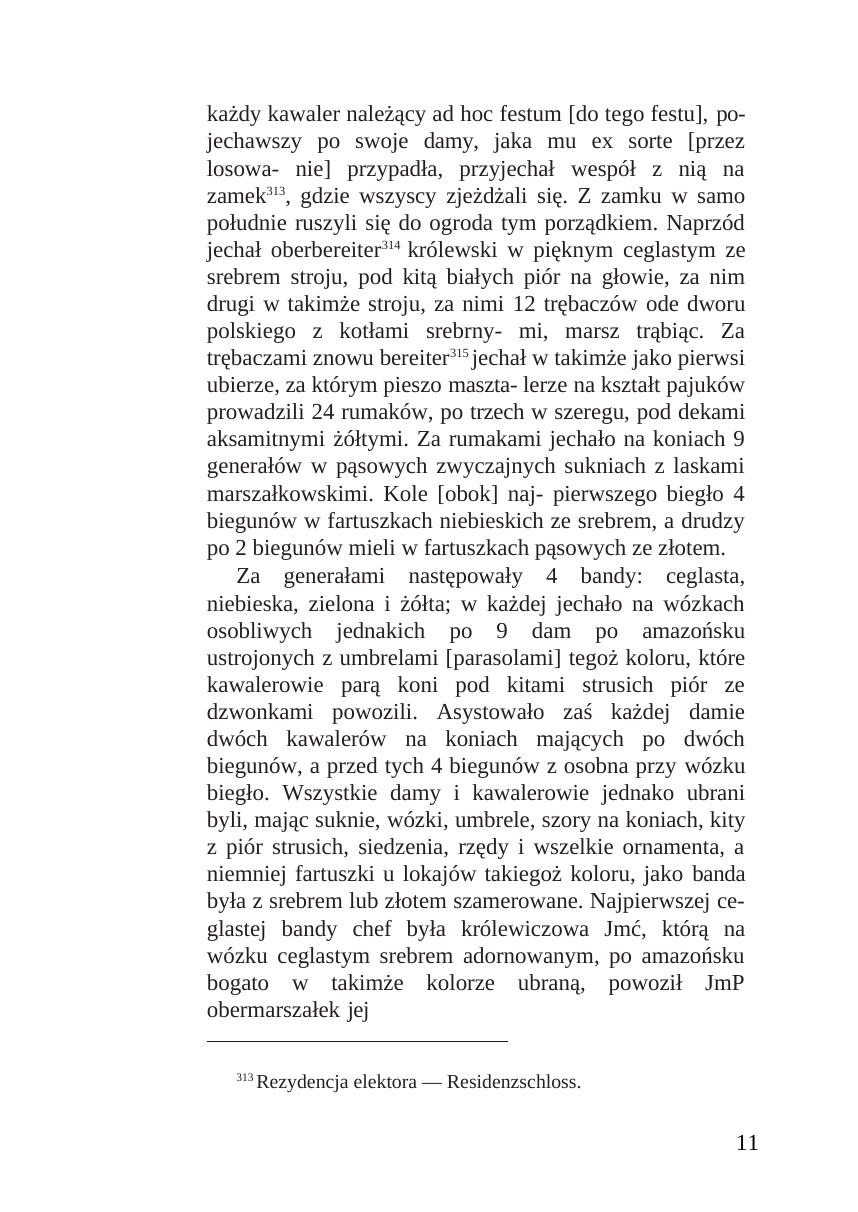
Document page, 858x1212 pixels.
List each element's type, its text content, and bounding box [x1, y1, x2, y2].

text Za generałami następowały 4 bandy: ceglasta, niebieska, zielona i żółta; w każdej jechało na wózkach osobliwych jednakich po 9 dam po amazońsku ustrojonych z umbrelami [parasolami] tegoż koloru, które kawalerowie parą koni pod kitami strusich piór ze dzwonkami powozili. Asystowało zaś każdej damie dwóch kawalerów na koniach mających po dwóch biegunów, a przed tych 4 biegunów z osobna przy wózku biegło. Wszystkie damy i kawalerowie jednako ubrani byli, mając suknie, wózki, umbrele, szory na koniach, kity z piór strusich, siedzenia, rzędy i wszelkie ornamenta, a niemniej fartuszki u lokajów takiegoż koloru, jako banda była z srebrem lub złotem szamerowane. Najpierwszej ce- glastej bandy chef była królewiczowa Jmć, którą na wózku ceglastym srebrem adornowanym, po amazońsku bogato w takimże kolorze ubraną, powoził JmP obermarszałek jej [207, 563, 746, 1022]
text każdy kawaler należący ad hoc festum [do tego festu], po- jechawszy po swoje damy, jaka mu ex sorte [przez losowa- nie] przypadła, przyjechał wespół z nią na zamek313, gdzie wszyscy zjeżdżali się. Z zamku w samo południe ruszyli się do ogroda tym porządkiem. Naprzód jechał oberbereiter314 królewski w pięknym ceglastym ze srebrem stroju, pod kitą białych piór na głowie, za nim drugi w takimże stroju, za nimi 12 trębaczów ode dworu polskiego z kotłami srebrny- mi, marsz trąbiąc. Za trębaczami znowu bereiter315 jechał w takimże jako pierwsi ubierze, za którym pieszo maszta- lerze na kształt pajuków prowadzili 24 rumaków, po trzech w szeregu, pod dekami aksamitnymi żółtymi. Za rumakami jechało na koniach 9 generałów w pąsowych zwyczajnych sukniach z laskami marszałkowskimi. Kole [obok] naj- pierwszego biegło 4 biegunów w fartuszkach niebieskich ze srebrem, a drudzy po 2 biegunów mieli w fartuszkach pąsowych ze złotem. [207, 101, 745, 560]
text 313 Rezydencja elektora — Residenzschloss. [236, 1070, 807, 1093]
